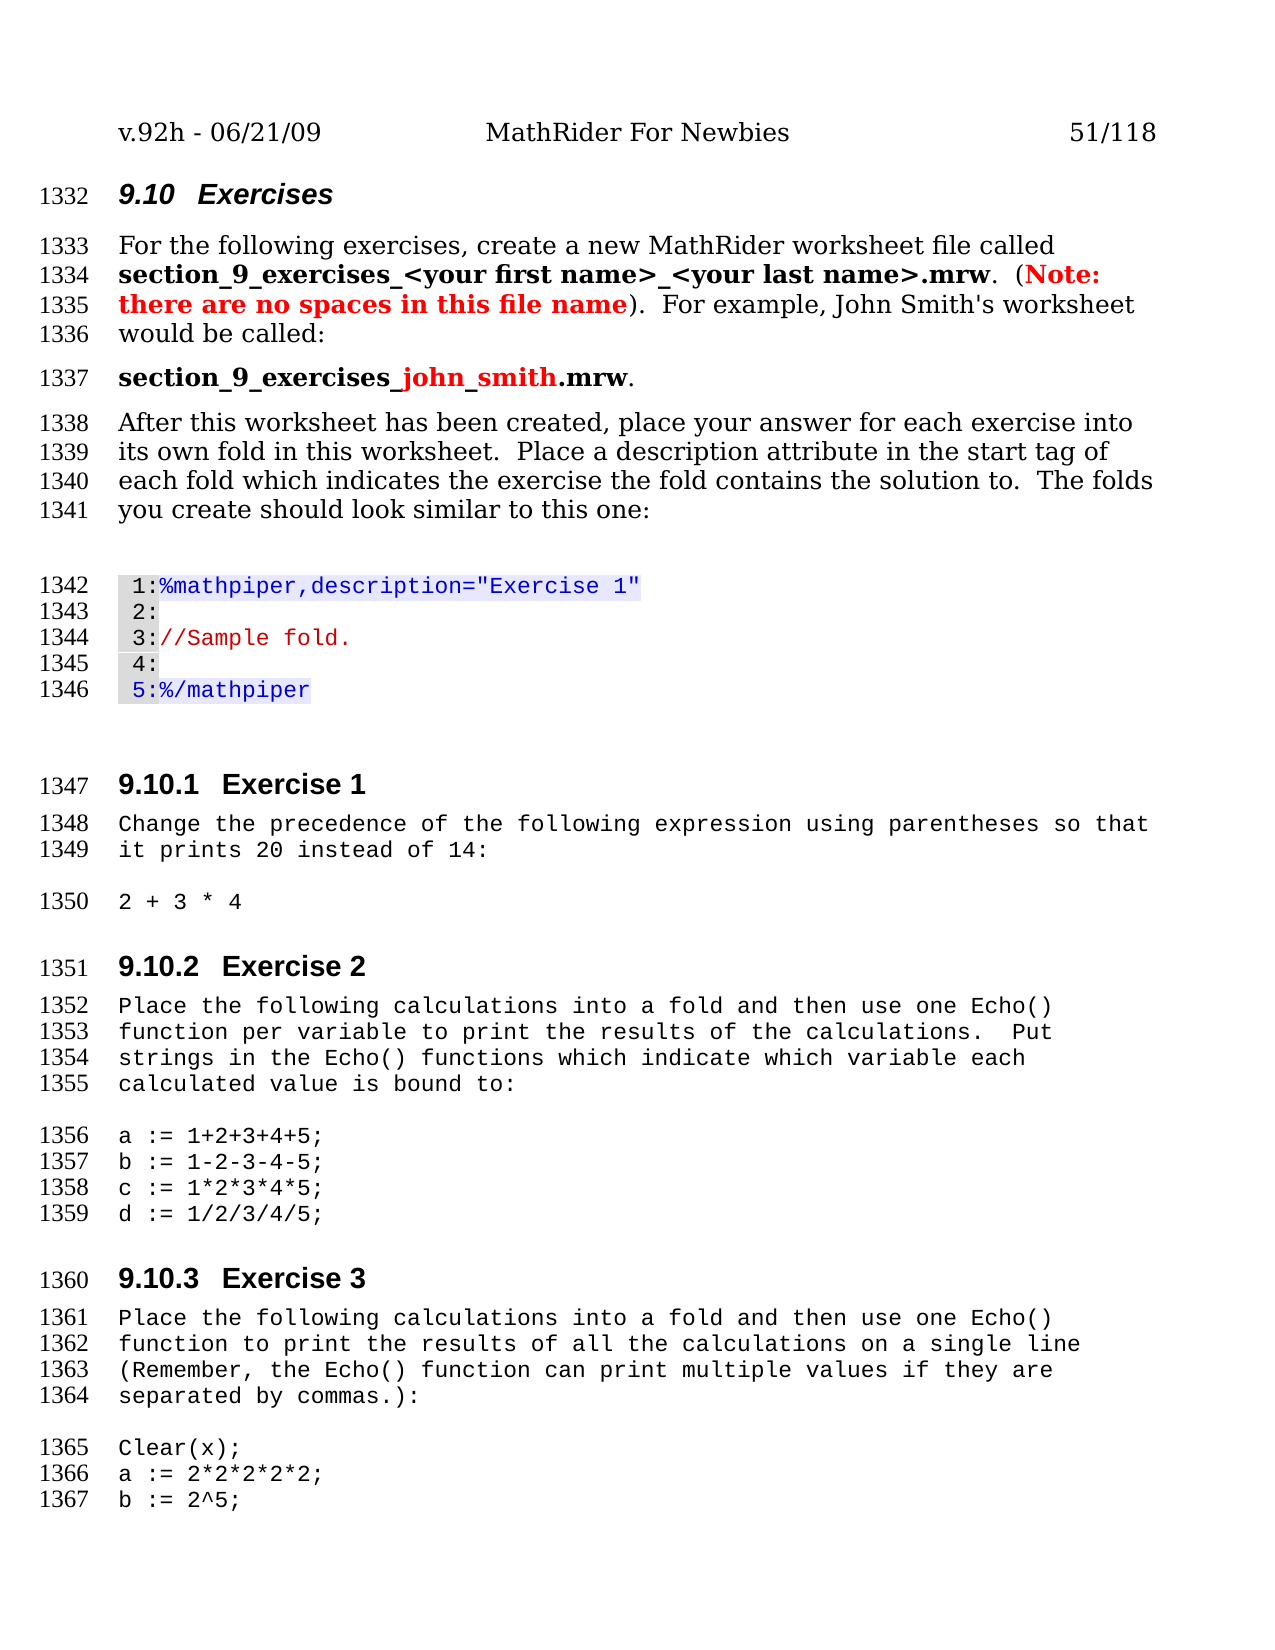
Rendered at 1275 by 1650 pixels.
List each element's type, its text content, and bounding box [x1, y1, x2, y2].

text b := 1-2-3-4-5; [118, 1150, 1157, 1176]
text c := 1*2*3*4*5; [118, 1176, 1157, 1202]
text Place the following calculations into a fold and then use one Echo() function per variable to print the results of the calculations. Put strings in the Echo() functions which indicate which variable each calculated value is bound to: [118, 994, 1157, 1098]
subtitle Exercise 1 [118, 767, 1157, 800]
text d := 1/2/3/4/5; [118, 1202, 1157, 1228]
subtitle Exercises [118, 177, 1157, 210]
text section_9_exercises_john_smith.mrw. [118, 363, 1157, 393]
text Change the precedence of the following expression using parentheses so that it prints 20 instead of 14: [118, 812, 1157, 864]
text a := 2*2*2*2*2; [118, 1462, 1157, 1488]
text b := 2^5; [118, 1488, 1157, 1514]
text Place the following calculations into a fold and then use one Echo() function to print the results of all the calculations on a single line (Remember, the Echo() function can print multiple values if they are separated by commas.): [118, 1307, 1157, 1410]
text 2 + 3 * 4 [118, 890, 1157, 916]
text 4: [118, 652, 1157, 678]
text For the following exercises, create a new MathRider worksheet file called section_9_exercises_<your first name>_<your last name>.mrw. (Note: there are no spaces in this file name). For example, John Smith's worksheet would be called: [118, 231, 1157, 348]
subtitle Exercise 3 [118, 1261, 1157, 1294]
subtitle Exercise 2 [118, 949, 1157, 983]
text After this worksheet has been created, place your answer for each exercise into its own fold in this worksheet. Place a description attribute in the start tag of each fold which indicates the exercise the fold contains the solution to. The folds you create should look similar to this one: [118, 408, 1157, 524]
text Clear(x); [118, 1436, 1157, 1462]
text a := 1+2+3+4+5; [118, 1124, 1157, 1150]
text 2: [118, 601, 1157, 626]
text 1:%mathpiper,description="Exercise 1" [118, 574, 1157, 601]
text 5:%/mathpiper [118, 678, 1157, 704]
text 3://Sample fold. [118, 626, 1157, 652]
